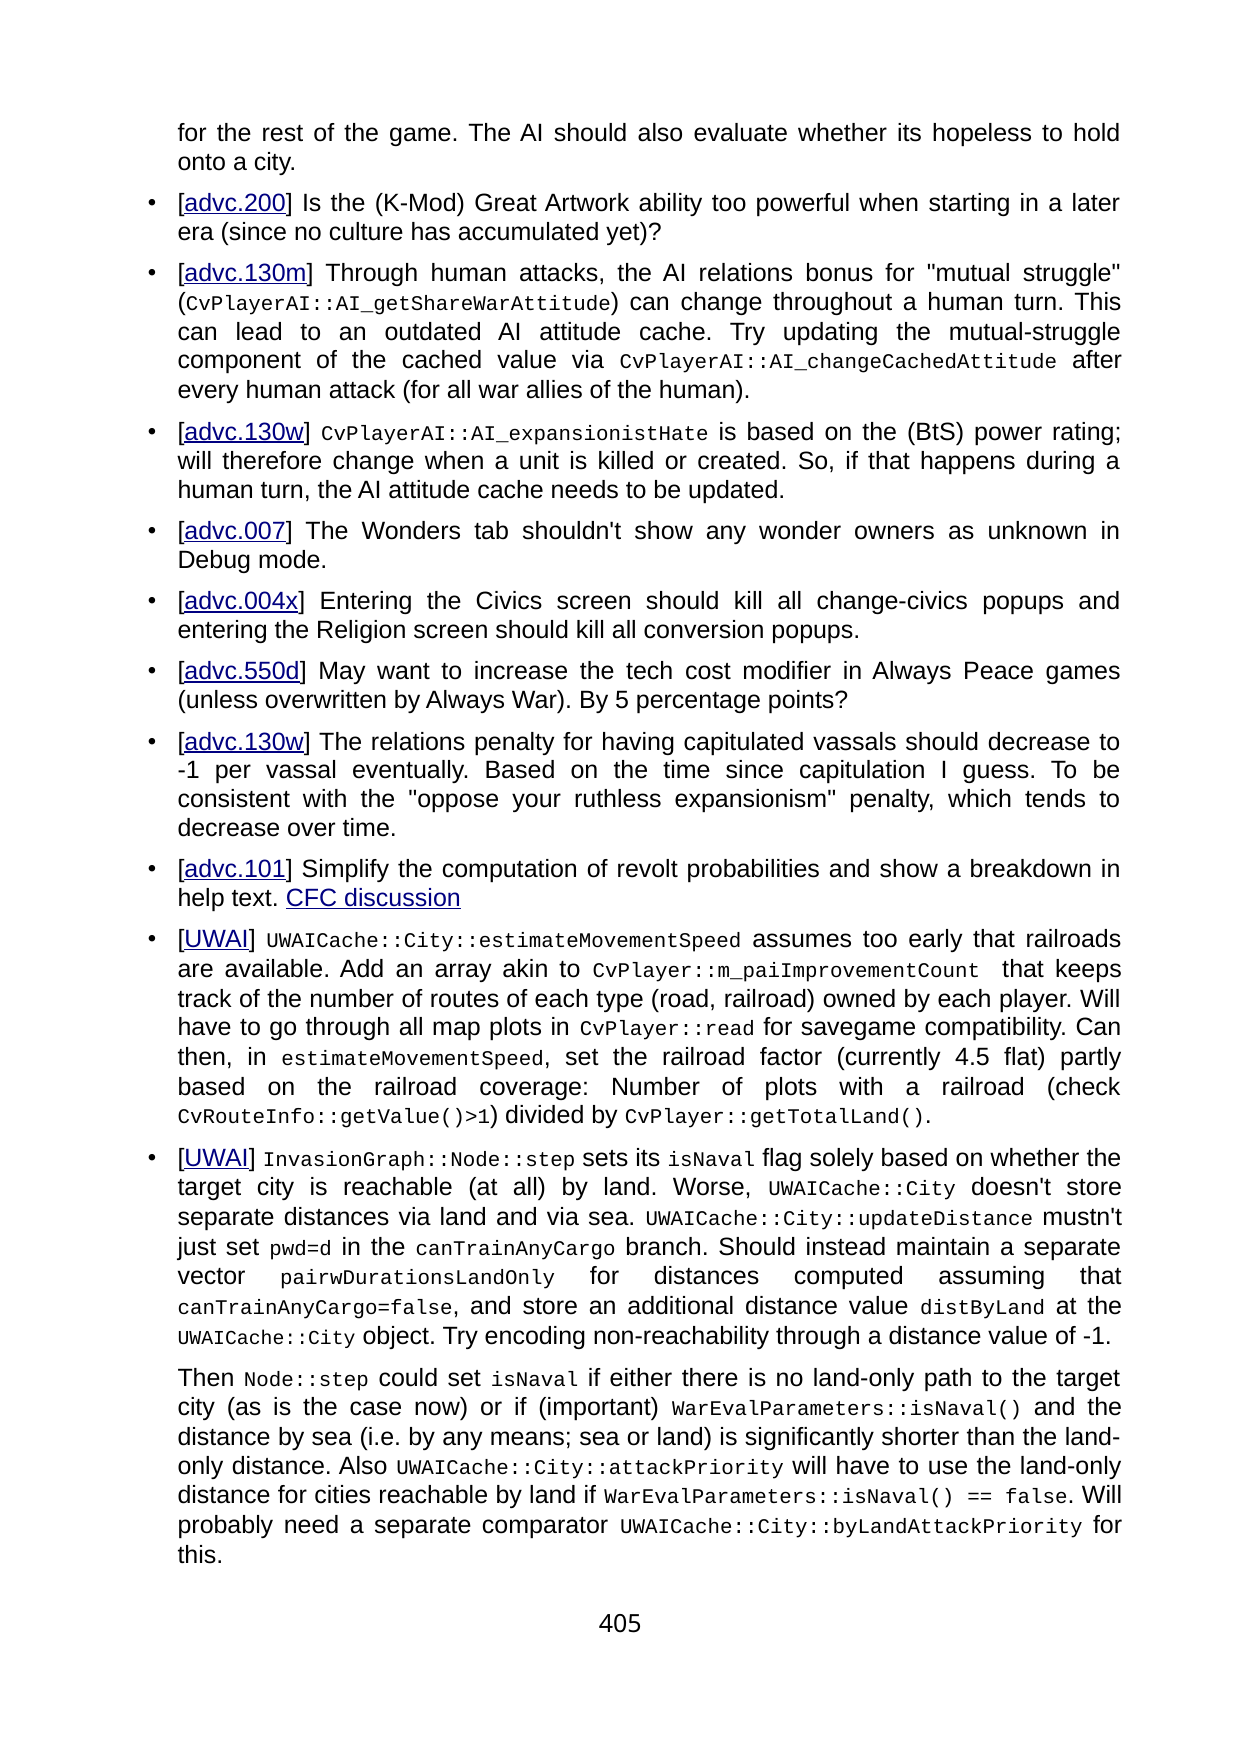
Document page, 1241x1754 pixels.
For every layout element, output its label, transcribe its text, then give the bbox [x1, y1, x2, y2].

list [advc.101] Simplify the computation of revolt probabilities and show a breakdown in help text. CFC discussion [148, 854, 1122, 912]
list [advc.200] Is the (K-Mod) Great Artwork ability too powerful when starting in a later era (since no culture has accumulated yet)? [148, 188, 1122, 246]
list [advc.130w] CvPlayerAI::AI_expansionistHate is based on the (BtS) power rating; will therefore change when a unit is killed or created. So, if that happens during a human turn, the AI attitude cache needs to be updated. [148, 416, 1122, 504]
list [advc.130m] Through human attacks, the AI relations bonus for "mutual struggle" (CvPlayerAI::AI_getShareWarAttitude) can change throughout a human turn. This can lead to an outdated AI attitude cache. Try updating the mutual-struggle component of the cached value via CvPlayerAI::AI_changeCachedAttitude after every human attack (for all war allies of the human). [148, 258, 1122, 404]
list [UWAI] UWAICache::City::estimateMovementSpeed assumes too early that railroads are available. Add an array akin to CvPlayer::m_paiImprovementCount that keeps track of the number of routes of each type (road, railroad) owned by each player. Will have to go through all map plots in CvPlayer::read for savegame compatibility. Can then, in estimateMovementSpeed, set the railroad factor (currently 4.5 flat) partly based on the railroad coverage: Number of plots with a railroad (check CvRouteInfo::getValue()>1) divided by CvPlayer::getTotalLand(). [148, 924, 1122, 1130]
list [advc.004x] Entering the Civics screen should kill all change-civics popups and entering the Religion screen should kill all conversion popups. [148, 586, 1122, 644]
list [advc.007] The Wonders tab shouldn't show any wonder owners as unknown in Debug mode. [148, 516, 1122, 574]
list Then Node::step could set isNaval if either there is no land-only path to the target city (as is the case now) or if (important) WarEvalParameters::isNaval() and the distance by sea (i.e. by any means; sea or land) is significantly shorter than the land-only distance. Also UWAICache::City::attackPriority will have to use the land-only distance for cities reachable by land if WarEvalParameters::isNaval() == false. Will probably need a separate comparator UWAICache::City::byLandAttackPriority for this. [148, 1363, 1122, 1568]
list for the rest of the game. The AI should also evaluate whether its hopeless to hold onto a city. [148, 118, 1122, 176]
list [UWAI] InvasionGraph::Node::step sets its isNaval flag solely based on whether the target city is reachable (at all) by land. Worse, UWAICache::City doesn't store separate distances via land and via sea. UWAICache::City::updateDistance mustn't just set pwd=d in the canTrainAnyCargo branch. Should instead maintain a separate vector pairwDurationsLandOnly for distances computed assuming that canTrainAnyCargo=false, and store an additional distance value distByLand at the UWAICache::City object. Try encoding non-reachability through a distance value of -1. [148, 1143, 1122, 1350]
list [advc.550d] May want to increase the tech cost modifier in Always Peace games (unless overwritten by Always War). By 5 percentage points? [148, 656, 1122, 714]
list [advc.130w] The relations penalty for having capitulated vassals should decrease to ‑1 per vassal eventually. Based on the time since capitulation I guess. To be consistent with the "oppose your ruthless expansionism" penalty, which tends to decrease over time. [148, 726, 1122, 842]
